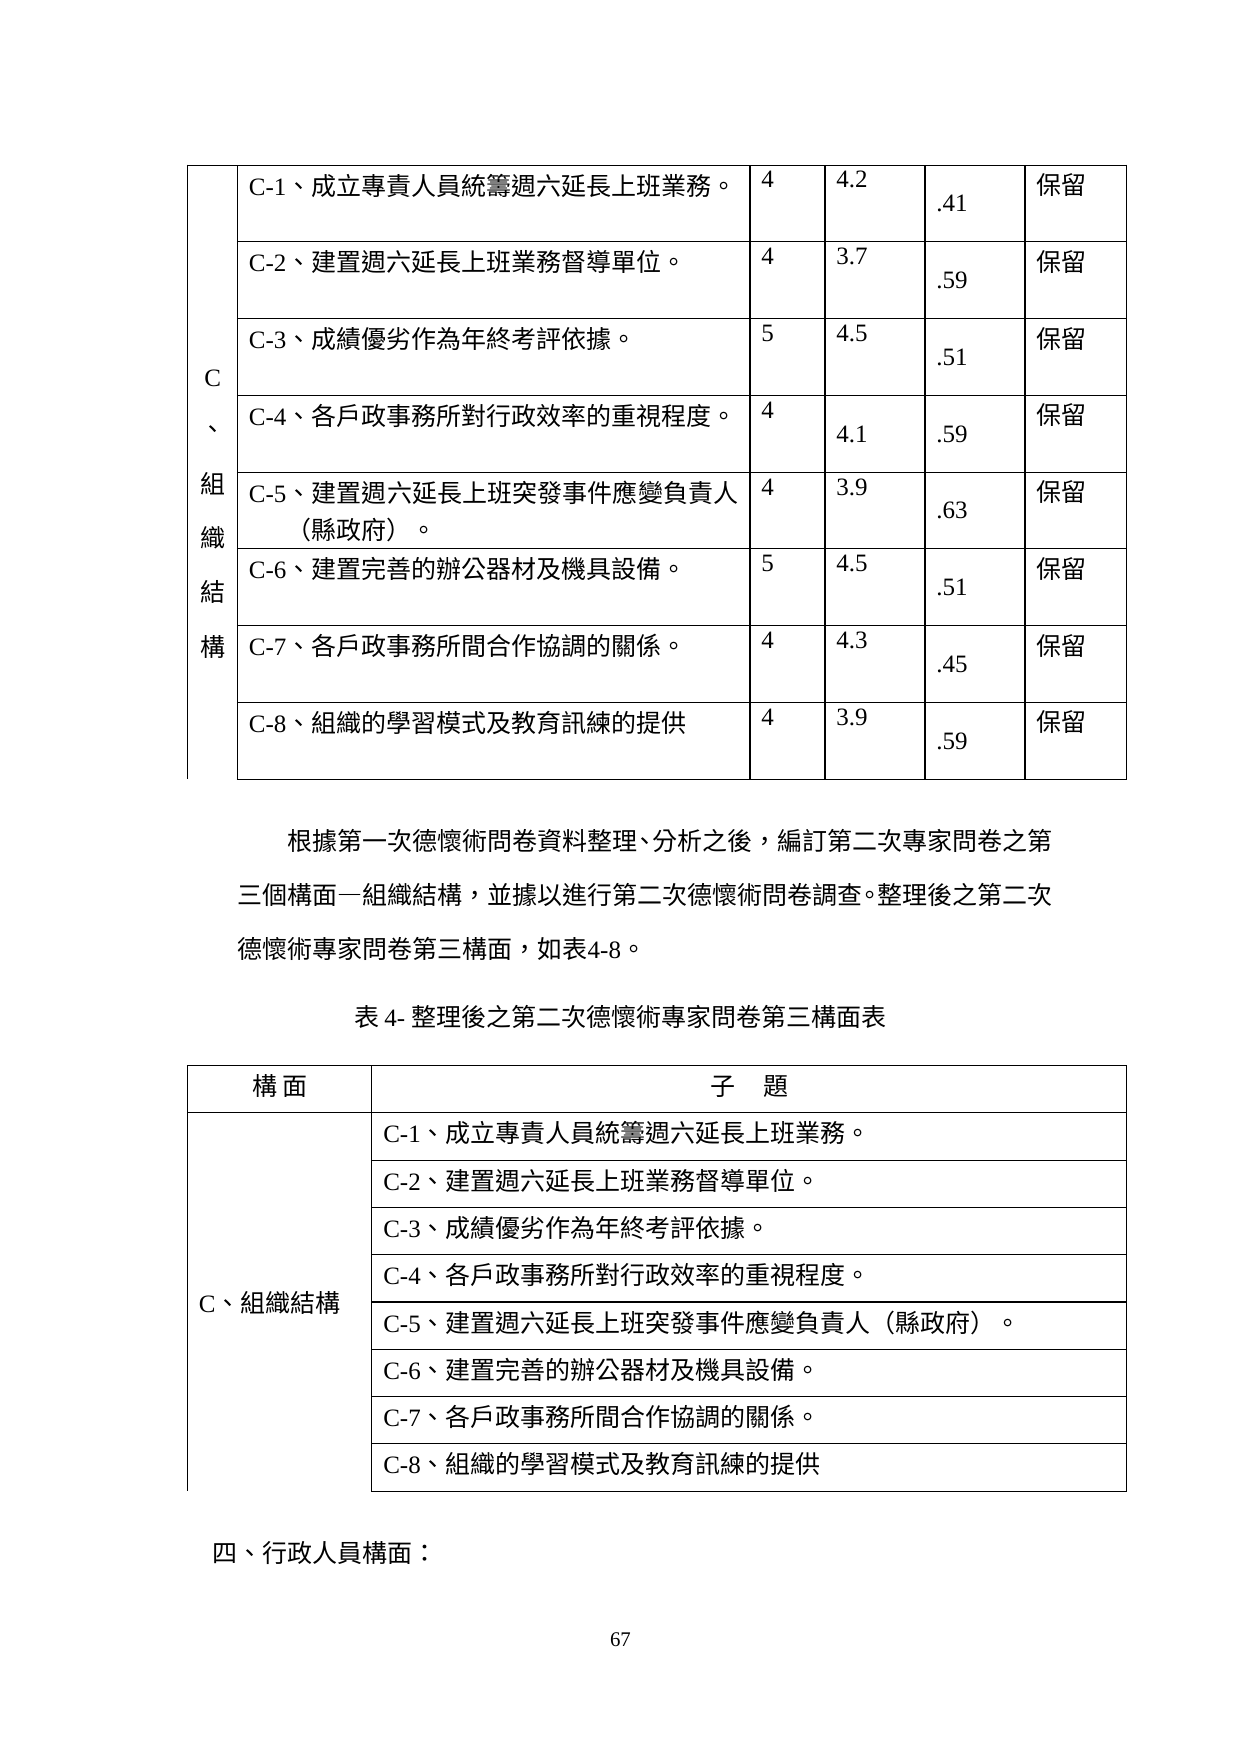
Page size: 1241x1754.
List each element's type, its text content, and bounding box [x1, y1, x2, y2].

table_cell 4 [751, 242, 824, 318]
table_cell .59 [926, 242, 1024, 318]
table_cell 4.5 [826, 549, 924, 625]
table_cell 4 [751, 396, 824, 472]
table_cell 5 [751, 319, 824, 395]
table_cell C-4、各戶政事務所對行政效率的重視程度。 [372, 1255, 1126, 1301]
table_cell 4.3 [826, 626, 924, 702]
table_cell C-3、成績優劣作為年終考評依據。 [372, 1208, 1126, 1254]
table_cell C-7、各戶政事務所間合作協調的關係。 [372, 1397, 1126, 1443]
text 根據第一次德懷術問卷資料整理、分析之後，編訂第二次專家問卷之第三個構面—組織結構，並據以進行第二次德懷術問卷調查。整理後之第二次德懷術專家問卷第三構面，如表4-8。 [237, 821, 1053, 966]
table_cell C-2、建置週六延長上班業務督導單位。 [372, 1161, 1126, 1207]
table_cell 保留 [1026, 319, 1126, 395]
table_cell .63 [926, 473, 1024, 548]
table_cell C-6、建置完善的辦公器材及機具設備。 [238, 549, 749, 625]
table_cell 保留 [1026, 242, 1126, 318]
table_cell C-6、建置完善的辦公器材及機具設備。 [372, 1350, 1126, 1396]
table_cell C-2、建置週六延長上班業務督導單位。 [238, 242, 749, 318]
table_cell 保留 [1026, 166, 1126, 241]
table_cell 保留 [1026, 626, 1126, 702]
table_cell C、組織結構 [188, 1113, 371, 1491]
table_cell 4 [751, 703, 824, 779]
table_cell 3.9 [826, 703, 924, 779]
table_cell C-8、組織的學習模式及教育訊練的提供 [372, 1444, 1126, 1491]
table_cell 保留 [1026, 396, 1126, 472]
table_cell 4.2 [826, 166, 924, 241]
table_cell .59 [926, 396, 1024, 472]
text 四、行政人員構面： [187, 1533, 1053, 1569]
table_header 子 題 [372, 1066, 1126, 1112]
table_cell C-5、建置週六延長上班突發事件應變負責人（縣政府）。 [372, 1303, 1126, 1349]
table_cell C-1、成立專責人員統籌週六延長上班業務。 [238, 166, 749, 241]
table_cell C-1、成立專責人員統籌週六延長上班業務。 [372, 1113, 1126, 1159]
table_cell C-8、組織的學習模式及教育訊練的提供 [238, 703, 749, 779]
table_cell C、組織結構 [188, 166, 237, 779]
table_cell C-5、建置週六延長上班突發事件應變負責人（縣政府）。 [238, 473, 749, 548]
table_cell 4.5 [826, 319, 924, 395]
table_cell C-3、成績優劣作為年終考評依據。 [238, 319, 749, 395]
table_cell .51 [926, 319, 1024, 395]
table_cell C-4、各戶政事務所對行政效率的重視程度。 [238, 396, 749, 472]
table_cell .41 [926, 166, 1024, 241]
table_cell 3.7 [826, 242, 924, 318]
table_cell 4.1 [826, 396, 924, 472]
table_cell 4 [751, 473, 824, 548]
table_cell 4 [751, 166, 824, 241]
table_cell .45 [926, 626, 1024, 702]
table_cell 保留 [1026, 473, 1126, 548]
table_cell 4 [751, 626, 824, 702]
table_cell .59 [926, 703, 1024, 779]
table_cell 保留 [1026, 703, 1126, 779]
text 表4- 整理後之第二次德懷術專家問卷第三構面表 [187, 997, 1053, 1034]
table_cell 3.9 [826, 473, 924, 548]
table_header 構 面 [188, 1066, 371, 1112]
table_cell 保留 [1026, 549, 1126, 625]
table_cell 5 [751, 549, 824, 625]
table_cell C-7、各戶政事務所間合作協調的關係。 [238, 626, 749, 702]
table_cell .51 [926, 549, 1024, 625]
